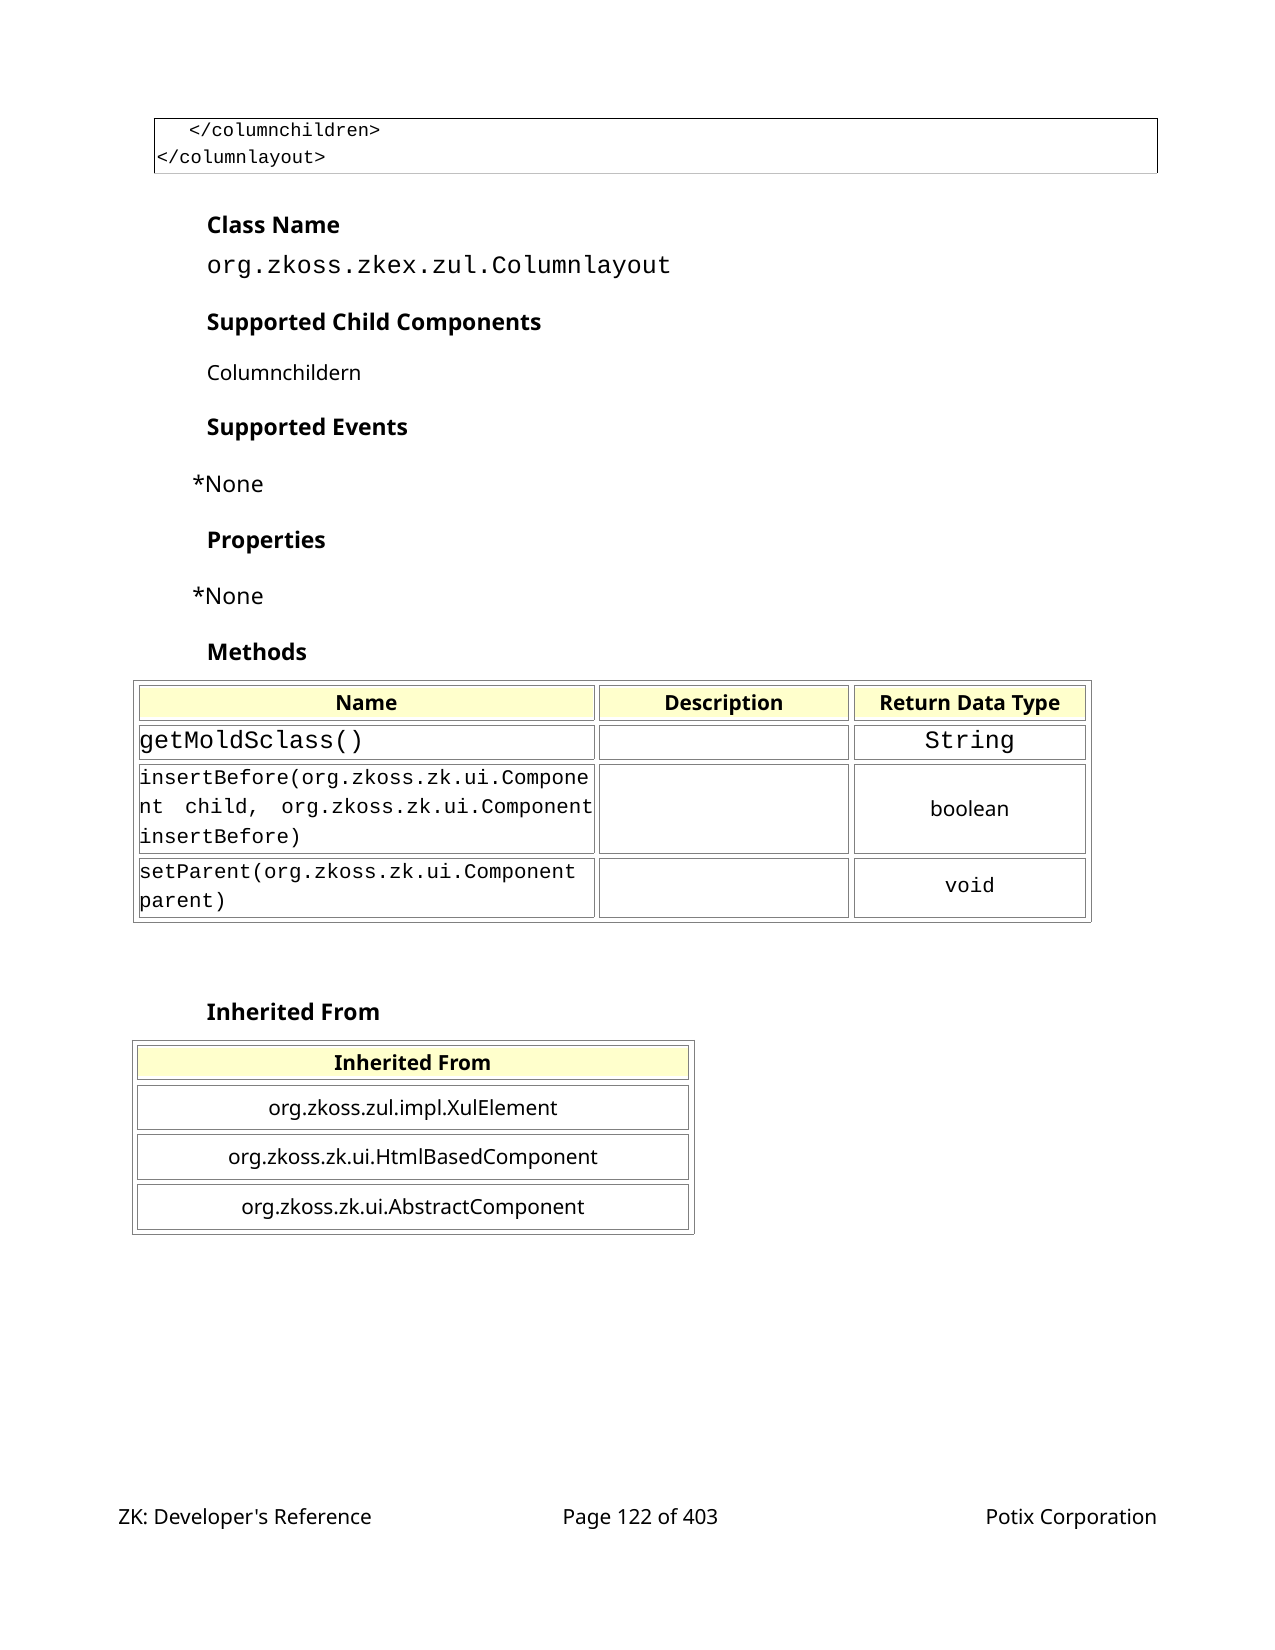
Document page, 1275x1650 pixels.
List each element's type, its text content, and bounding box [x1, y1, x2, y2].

table_cell String [851, 720, 1088, 759]
table_header Inherited From [134, 1041, 691, 1079]
text org.zkoss.zkex.zul.Columnlayout [207, 253, 1157, 281]
subtitle Class Name [207, 209, 1157, 241]
subtitle Supported Child Components [207, 306, 1157, 337]
subtitle Methods [207, 636, 1157, 667]
table_cell org.zkoss.zul.impl.XulElement [134, 1079, 691, 1129]
text *None [118, 580, 1157, 611]
table_cell void [851, 853, 1088, 917]
table_header Return Data Type [851, 681, 1088, 719]
text </columnlayout> [155, 145, 1157, 173]
table_cell boolean [851, 759, 1088, 852]
table_cell getMoldSclass() [136, 720, 596, 759]
subtitle Inherited From [207, 996, 1157, 1027]
subtitle Supported Events [207, 411, 1157, 442]
text </columnchildren> [155, 119, 1157, 142]
table_cell org.zkoss.zk.ui.AbstractComponent [134, 1179, 691, 1228]
table_cell org.zkoss.zk.ui.HtmlBasedComponent [134, 1129, 691, 1179]
text *None [118, 467, 1157, 499]
table_cell [596, 853, 851, 917]
table_cell [600, 859, 848, 917]
table_cell [596, 759, 851, 852]
table_header Description [596, 681, 851, 719]
table_cell setParent(org.zkoss.zk.ui.Component parent) [136, 853, 596, 917]
table_cell [596, 720, 851, 759]
table_cell insertBefore(org.zkoss.zk.ui.Component child, org.zkoss.zk.ui.Component insertBefore) [136, 759, 596, 852]
table_cell [600, 726, 848, 759]
table_header Name [136, 681, 596, 719]
text Columnchildern [207, 358, 1157, 386]
subtitle Properties [207, 524, 1157, 555]
table_cell [600, 765, 848, 852]
